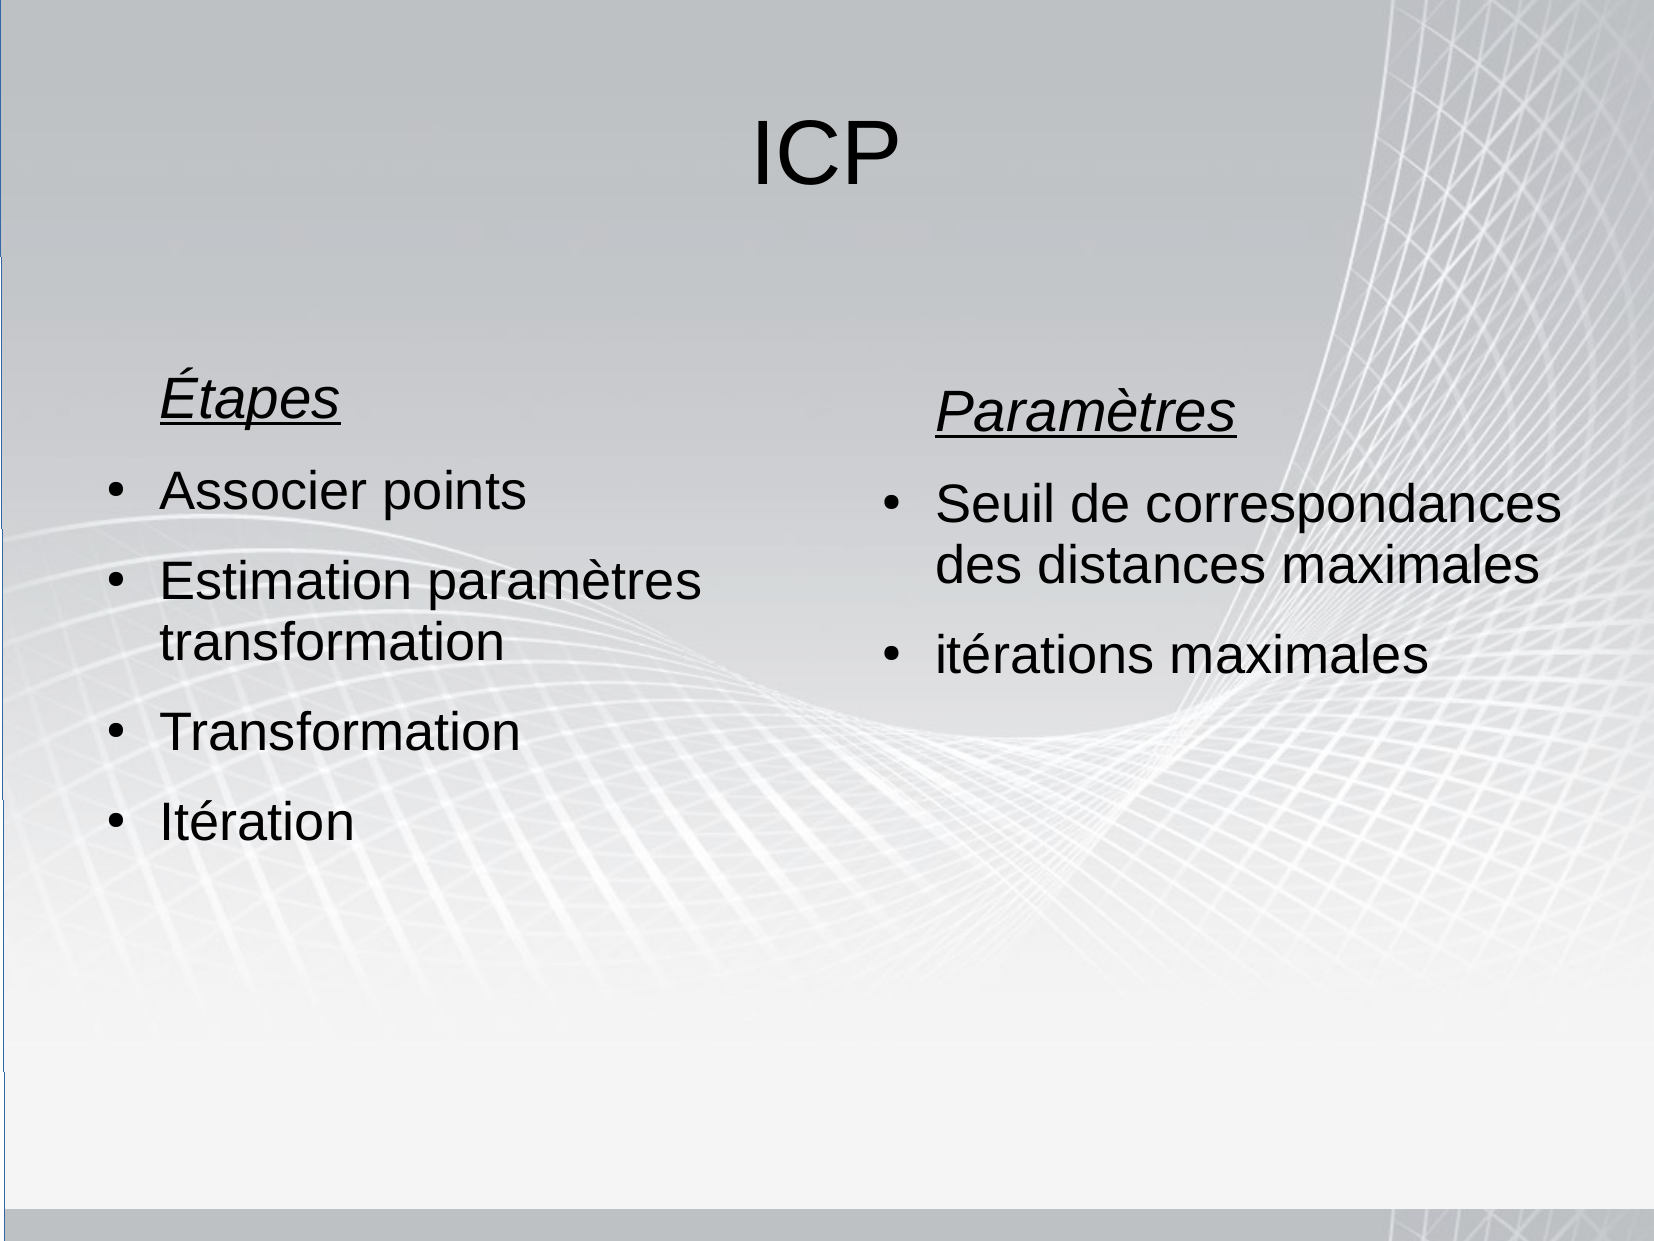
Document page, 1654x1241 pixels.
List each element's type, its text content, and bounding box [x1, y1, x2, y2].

title ICP [82, 20, 1571, 286]
list Étapes Associer points Estimation paramètres transformation Transformation Itération [88, 366, 815, 1086]
list Paramètres Seuil de correspondances des distances maximales itérations maximales [864, 379, 1591, 1099]
text_box [0, 0, 1654, 1241]
